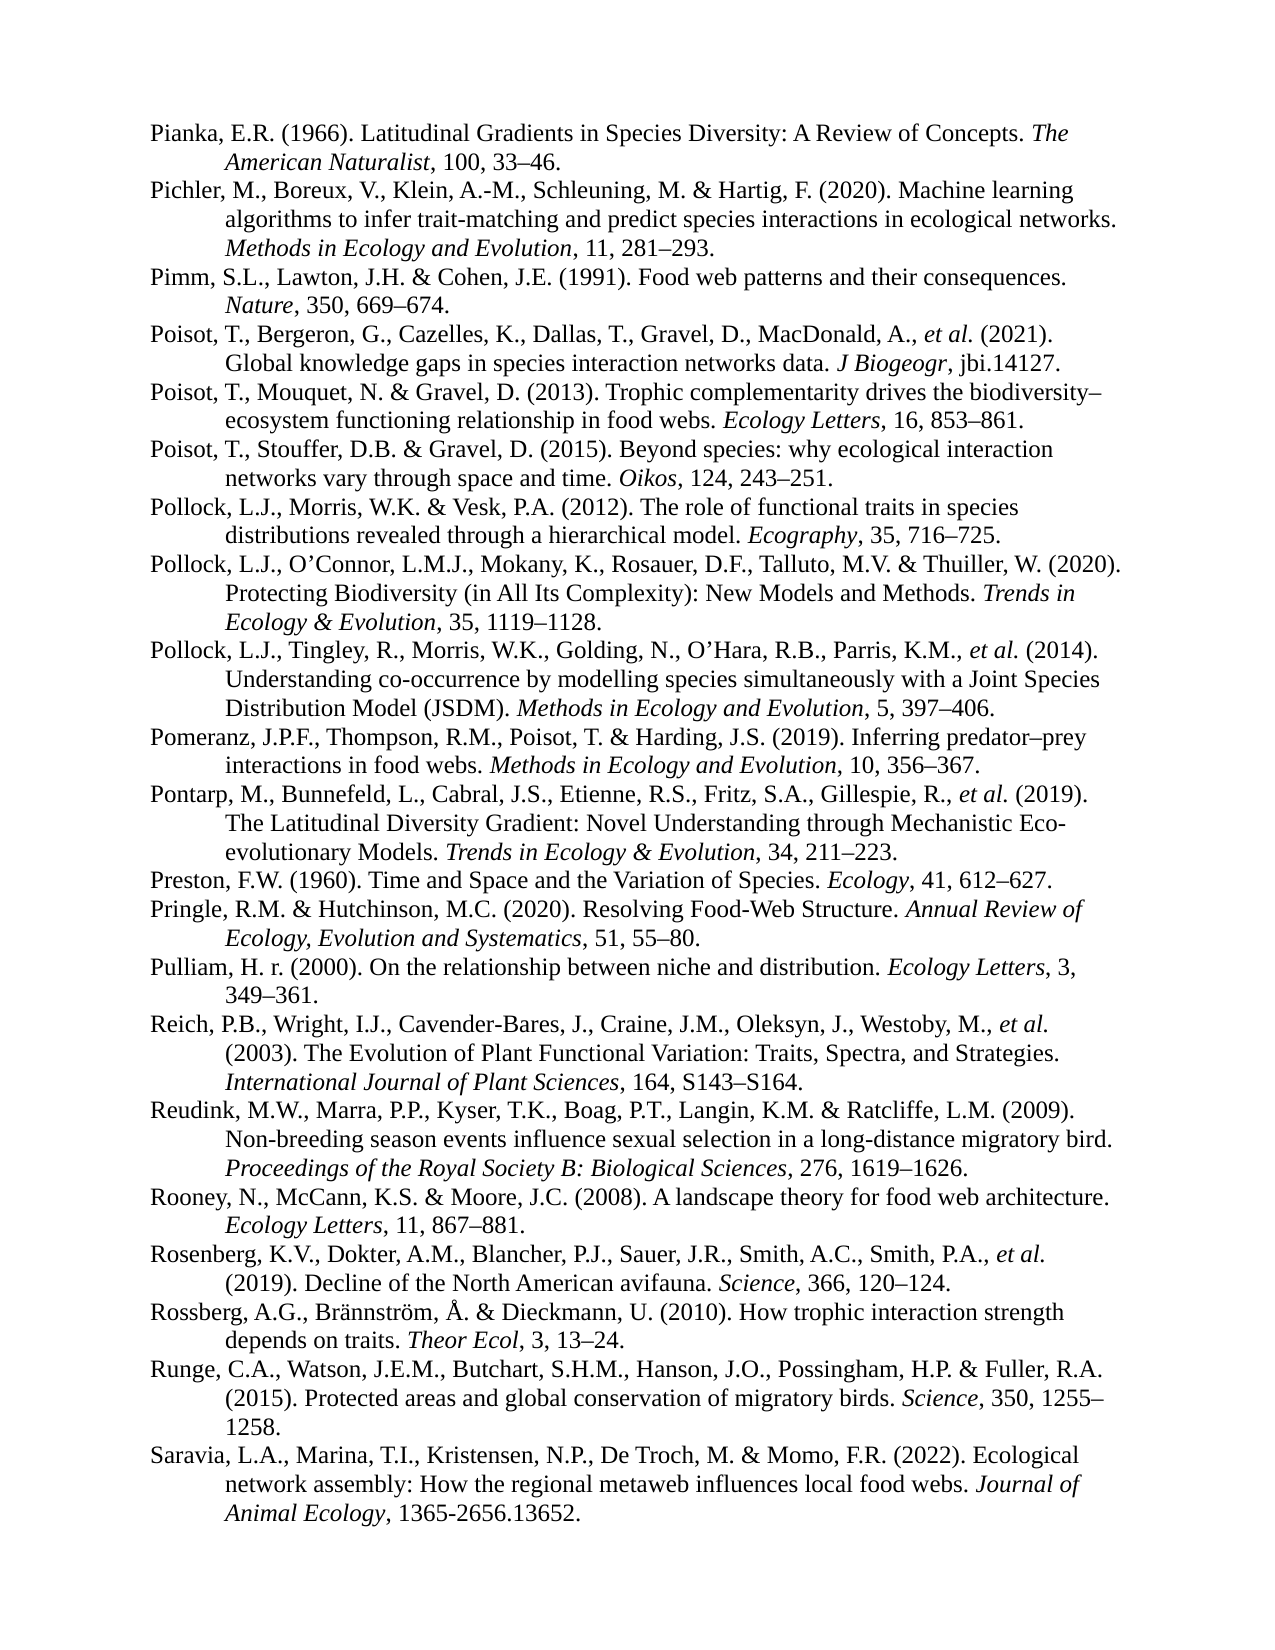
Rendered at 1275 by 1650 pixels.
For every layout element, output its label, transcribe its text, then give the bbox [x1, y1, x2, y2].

text Saravia, L.A., Marina, T.I., Kristensen, N.P., De Troch, M. & Momo, F.R. (2022). Ecological network assembly: How the regional metaweb influences local food webs. Journal of Animal Ecology, 1365-2656.13652. [150, 1441, 1125, 1527]
text Rossberg, A.G., Brännström, Å. & Dieckmann, U. (2010). How trophic interaction strength depends on traits. Theor Ecol, 3, 13–24. [150, 1297, 1125, 1354]
text Poisot, T., Bergeron, G., Cazelles, K., Dallas, T., Gravel, D., MacDonald, A., et al. (2021). Global knowledge gaps in species interaction networks data. J Biogeogr, jbi.14127. [150, 319, 1125, 377]
text Pollock, L.J., Morris, W.K. & Vesk, P.A. (2012). The role of functional traits in species distributions revealed through a hierarchical model. Ecography, 35, 716–725. [150, 492, 1125, 549]
text Pulliam, H. r. (2000). On the relationship between niche and distribution. Ecology Letters, 3, 349–361. [150, 952, 1125, 1009]
text Pontarp, M., Bunnefeld, L., Cabral, J.S., Etienne, R.S., Fritz, S.A., Gillespie, R., et al. (2019). The Latitudinal Diversity Gradient: Novel Understanding through Mechanistic Eco-evolutionary Models. Trends in Ecology & Evolution, 34, 211–223. [150, 779, 1125, 866]
text Rosenberg, K.V., Dokter, A.M., Blancher, P.J., Sauer, J.R., Smith, A.C., Smith, P.A., et al. (2019). Decline of the North American avifauna. Science, 366, 120–124. [150, 1239, 1125, 1297]
text Pomeranz, J.P.F., Thompson, R.M., Poisot, T. & Harding, J.S. (2019). Inferring predator–prey interactions in food webs. Methods in Ecology and Evolution, 10, 356–367. [150, 722, 1125, 779]
text Pimm, S.L., Lawton, J.H. & Cohen, J.E. (1991). Food web patterns and their consequences. Nature, 350, 669–674. [150, 262, 1125, 319]
text Reich, P.B., Wright, I.J., Cavender‐Bares, J., Craine, J.M., Oleksyn, J., Westoby, M., et al. (2003). The Evolution of Plant Functional Variation: Traits, Spectra, and Strategies. International Journal of Plant Sciences, 164, S143–S164. [150, 1009, 1125, 1096]
text Rooney, N., McCann, K.S. & Moore, J.C. (2008). A landscape theory for food web architecture. Ecology Letters, 11, 867–881. [150, 1182, 1125, 1239]
text Reudink, M.W., Marra, P.P., Kyser, T.K., Boag, P.T., Langin, K.M. & Ratcliffe, L.M. (2009). Non-breeding season events influence sexual selection in a long-distance migratory bird. Proceedings of the Royal Society B: Biological Sciences, 276, 1619–1626. [150, 1096, 1125, 1182]
text Poisot, T., Mouquet, N. & Gravel, D. (2013). Trophic complementarity drives the biodiversity–ecosystem functioning relationship in food webs. Ecology Letters, 16, 853–861. [150, 377, 1125, 434]
text Runge, C.A., Watson, J.E.M., Butchart, S.H.M., Hanson, J.O., Possingham, H.P. & Fuller, R.A. (2015). Protected areas and global conservation of migratory birds. Science, 350, 1255–1258. [150, 1354, 1125, 1441]
text Pollock, L.J., O’Connor, L.M.J., Mokany, K., Rosauer, D.F., Talluto, M.V. & Thuiller, W. (2020). Protecting Biodiversity (in All Its Complexity): New Models and Methods. Trends in Ecology & Evolution, 35, 1119–1128. [150, 549, 1125, 636]
text Pichler, M., Boreux, V., Klein, A.-M., Schleuning, M. & Hartig, F. (2020). Machine learning algorithms to infer trait-matching and predict species interactions in ecological networks. Methods in Ecology and Evolution, 11, 281–293. [150, 176, 1125, 262]
text Preston, F.W. (1960). Time and Space and the Variation of Species. Ecology, 41, 612–627. [150, 866, 1125, 894]
text Pianka, E.R. (1966). Latitudinal Gradients in Species Diversity: A Review of Concepts. The American Naturalist, 100, 33–46. [150, 118, 1125, 176]
text Pollock, L.J., Tingley, R., Morris, W.K., Golding, N., O’Hara, R.B., Parris, K.M., et al. (2014). Understanding co-occurrence by modelling species simultaneously with a Joint Species Distribution Model (JSDM). Methods in Ecology and Evolution, 5, 397–406. [150, 636, 1125, 722]
text Pringle, R.M. & Hutchinson, M.C. (2020). Resolving Food-Web Structure. Annual Review of Ecology, Evolution and Systematics, 51, 55–80. [150, 894, 1125, 952]
text Poisot, T., Stouffer, D.B. & Gravel, D. (2015). Beyond species: why ecological interaction networks vary through space and time. Oikos, 124, 243–251. [150, 434, 1125, 492]
